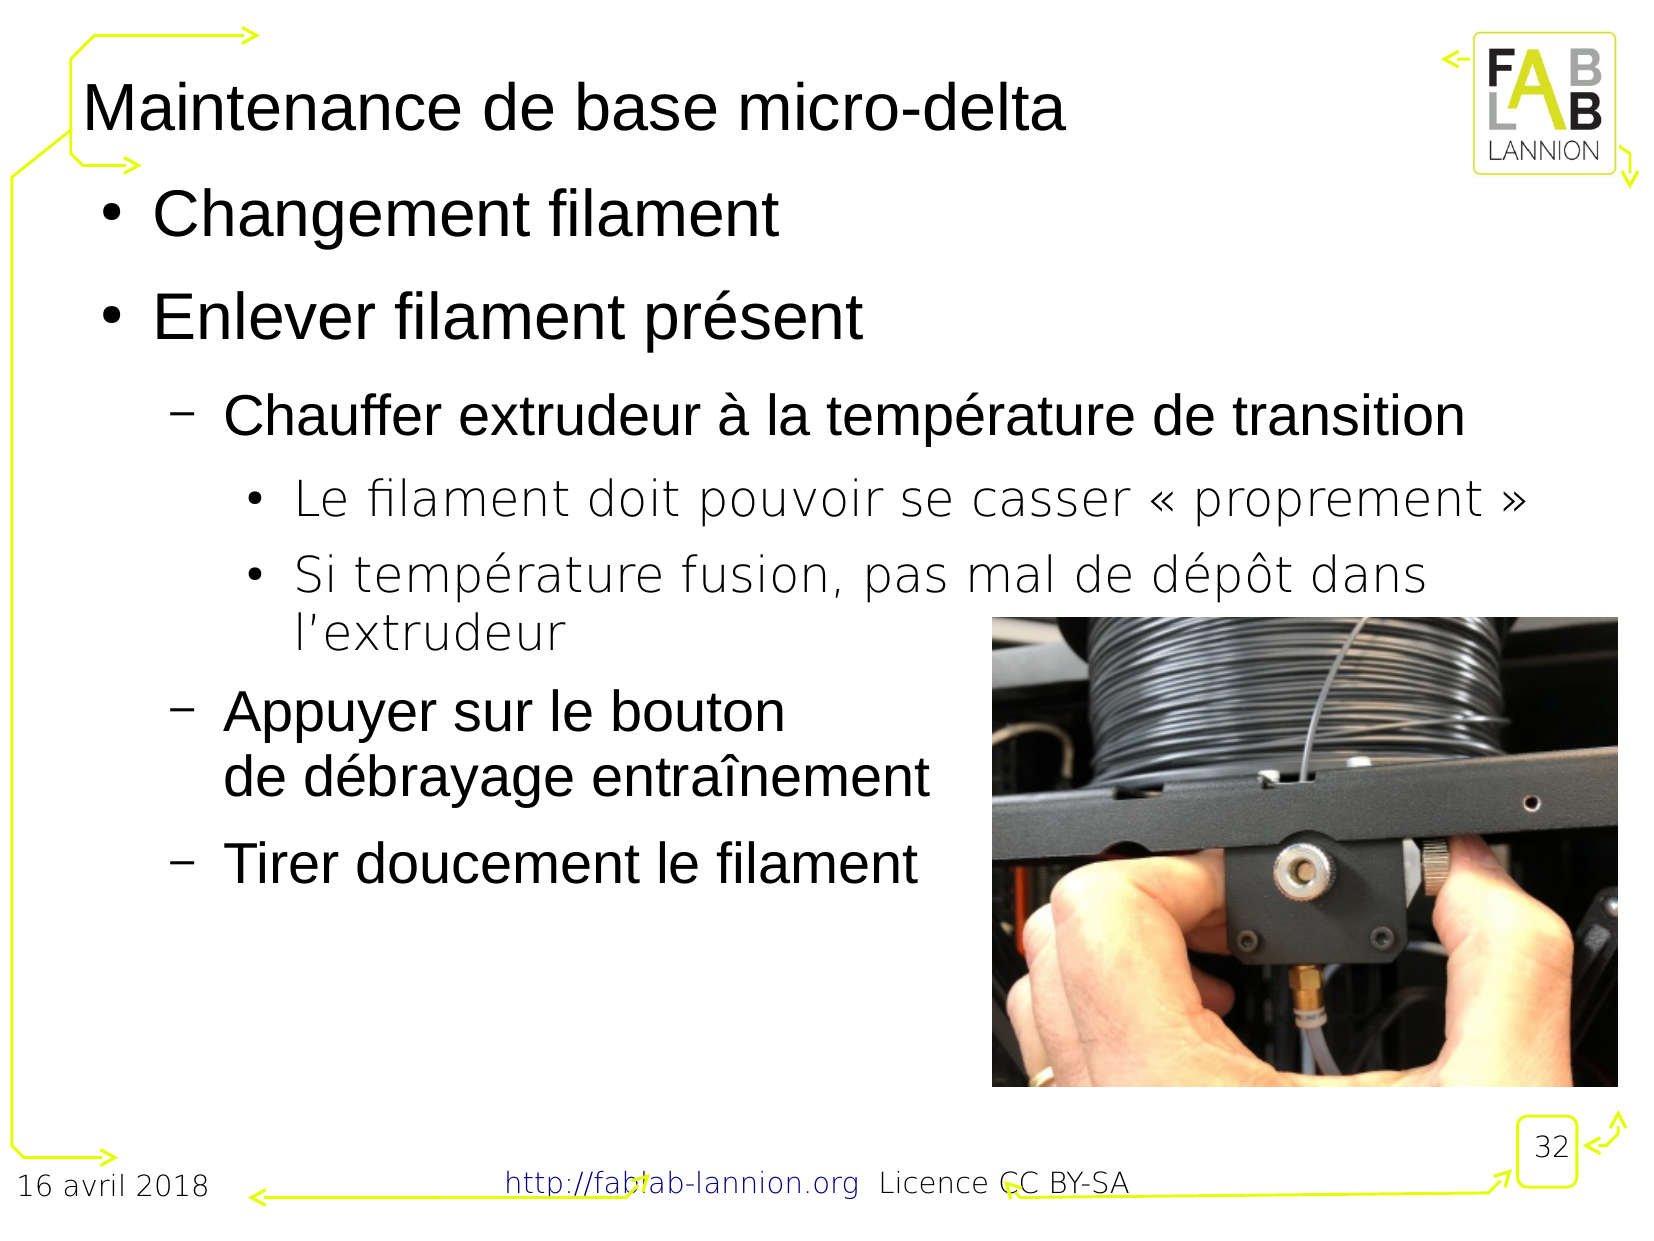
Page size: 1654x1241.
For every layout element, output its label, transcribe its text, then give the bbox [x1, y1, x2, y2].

list Changement filament Enlever filament présent Chauffer extrudeur à la température de transition Le filament doit pouvoir se casser « proprement » Si température fusion, pas mal de dépôt dans l’extrudeur Appuyer sur le bouton de débrayage entraînement Tirer doucement le filament [82, 177, 1571, 897]
picture [992, 617, 1618, 1087]
picture [1470, 29, 1619, 178]
title Maintenance de base micro-delta [82, 49, 1441, 166]
